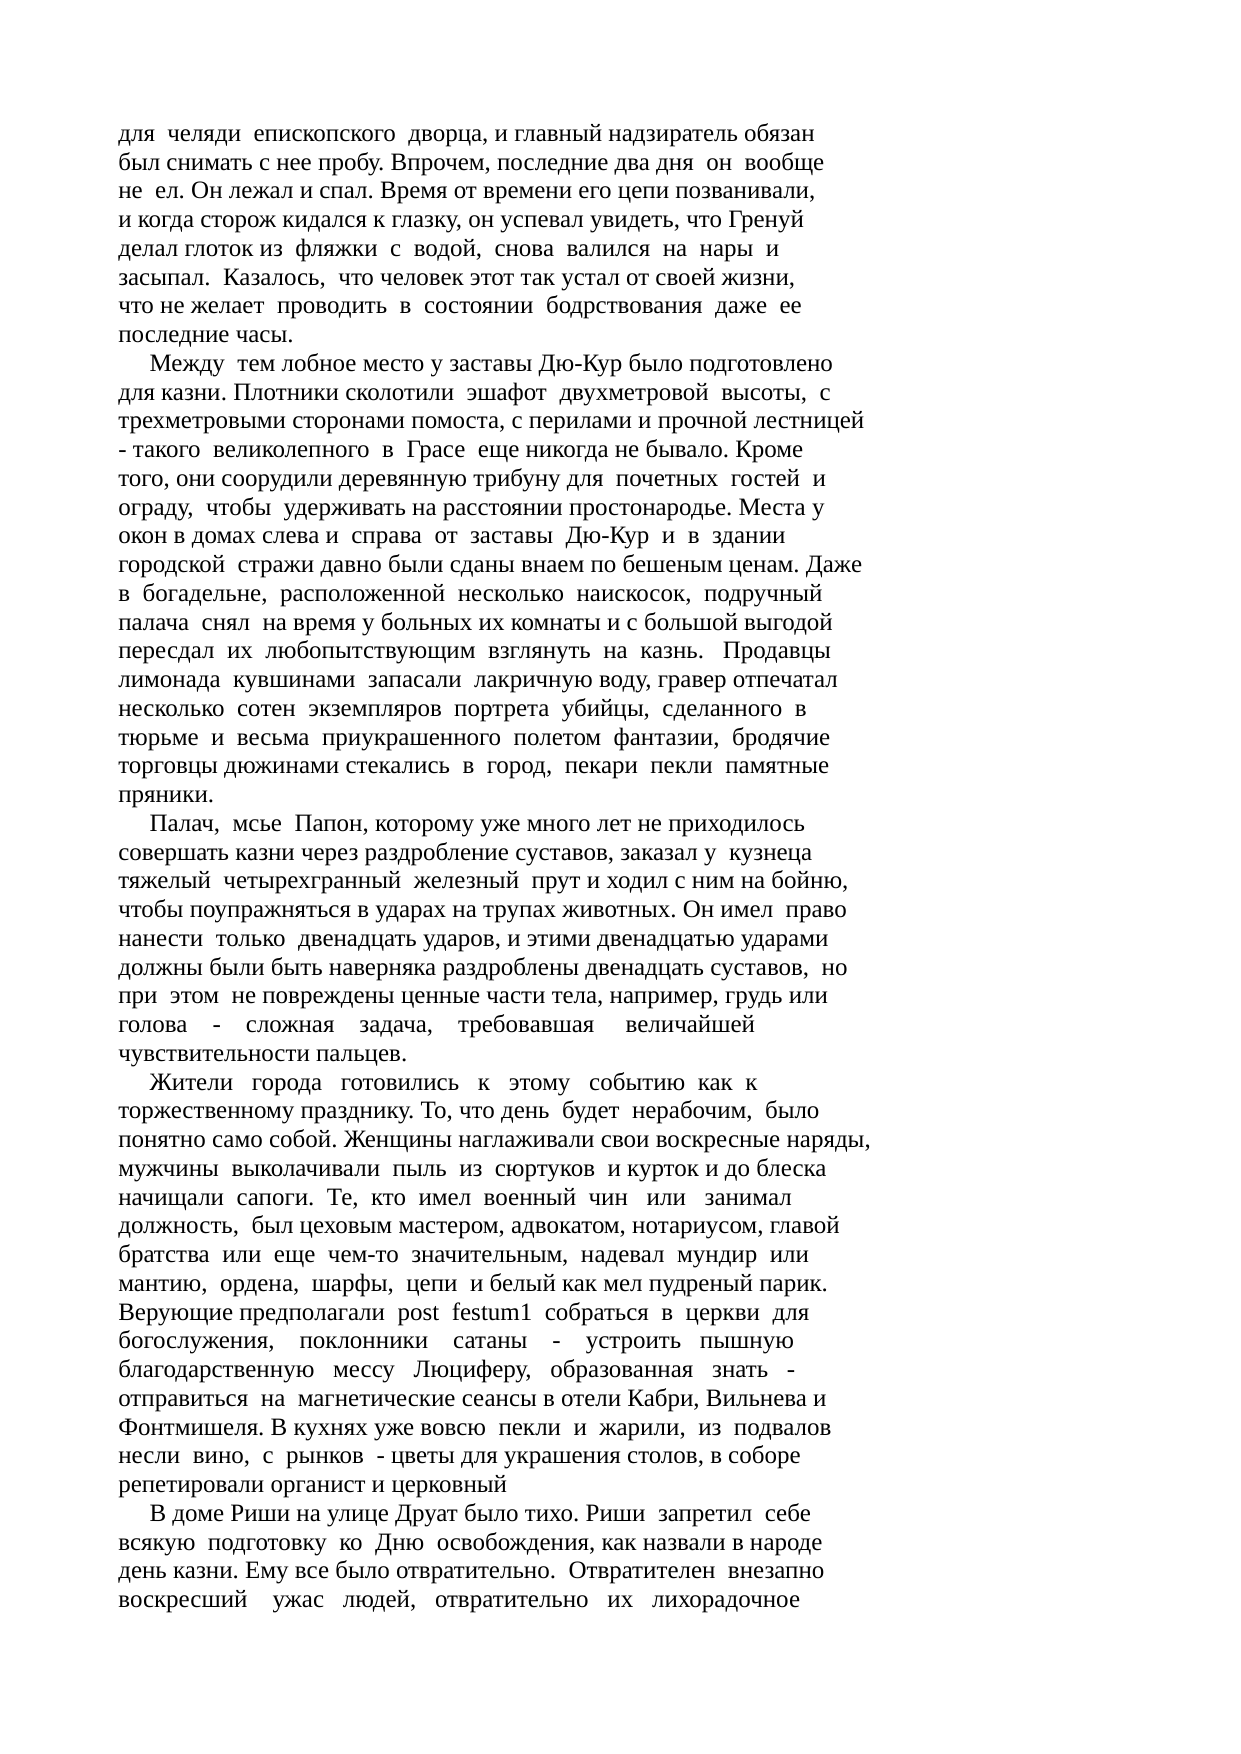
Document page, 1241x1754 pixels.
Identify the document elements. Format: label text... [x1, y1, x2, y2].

text торговцы дюжинами стекались в город, пекари пекли памятные [118, 751, 1122, 779]
text мужчины выколачивали пыль из сюртуков и курток и до блеска [118, 1153, 1122, 1182]
text трехметровыми сторонами помоста, с перилами и прочной лестницей [118, 406, 1122, 434]
text окон в домах слева и справа от заставы Дю-Кур и в здании [118, 521, 1122, 549]
text что не желает проводить в состоянии бодрствования даже ее [118, 291, 1122, 319]
text для казни. Плотники сколотили эшафот двухметровой высоты, с [118, 377, 1122, 406]
text братства или еще чем-то значительным, надевал мундир или [118, 1239, 1122, 1268]
text городской стражи давно были сданы внаем по бешеным ценам. Даже [118, 549, 1122, 578]
text того, они соорудили деревянную трибуну для почетных гостей и [118, 463, 1122, 492]
text засыпал. Казалось, что человек этот так устал от своей жизни, [118, 262, 1122, 291]
text и когда сторож кидался к глазку, он успевал увидеть, что Гренуй [118, 204, 1122, 233]
text Верующие предполагали post festum1 собраться в церкви для [118, 1297, 1122, 1326]
text Палач, мсье Папон, которому уже много лет не приходилось [118, 808, 1122, 837]
text Жители города готовились к этому событию как к [118, 1067, 1122, 1096]
text не ел. Он лежал и спал. Время от времени его цепи позванивали, [118, 176, 1122, 204]
text благодарственную мессу Люциферу, образованная знать - [118, 1354, 1122, 1383]
text при этом не повреждены ценные части тела, например, грудь или [118, 981, 1122, 1009]
text пересдал их любопытствующим взглянуть на казнь. Продавцы [118, 636, 1122, 664]
text отправиться на магнетические сеансы в отели Кабри, Вильнева и [118, 1383, 1122, 1412]
text совершать казни через раздробление суставов, заказал у кузнеца [118, 837, 1122, 866]
text В доме Риши на улице Друат было тихо. Риши запретил себе [118, 1498, 1122, 1527]
text Между тем лобное место у заставы Дю-Кур было подготовлено [118, 348, 1122, 377]
text несли вино, с рынков - цветы для украшения столов, в соборе [118, 1441, 1122, 1469]
text голова - сложная задача, требовавшая величайшей [118, 1009, 1122, 1038]
text нанести только двенадцать ударов, и этими двенадцатью ударами [118, 923, 1122, 952]
text богослужения, поклонники сатаны - устроить пышную [118, 1326, 1122, 1354]
text для челяди епископского дворца, и главный надзиратель обязан [118, 118, 1122, 147]
text тяжелый четырехгранный железный прут и ходил с ним на бойню, [118, 866, 1122, 894]
text должны были быть наверняка раздроблены двенадцать суставов, но [118, 952, 1122, 981]
text всякую подготовку ко Дню освобождения, как назвали в народе [118, 1527, 1122, 1556]
text несколько сотен экземпляров портрета убийцы, сделанного в [118, 693, 1122, 722]
text последние часы. [118, 319, 1122, 348]
text делал глоток из фляжки с водой, снова валился на нары и [118, 233, 1122, 262]
text воскресший ужас людей, отвратительно их лихорадочное [118, 1584, 1122, 1613]
text репетировали органист и церковный [118, 1469, 1122, 1498]
text мантию, ордена, шарфы, цепи и белый как мел пудреный парик. [118, 1268, 1122, 1297]
text пряники. [118, 779, 1122, 808]
text чтобы поупражняться в ударах на трупах животных. Он имел право [118, 894, 1122, 923]
text день казни. Ему все было отвратительно. Отвратителен внезапно [118, 1556, 1122, 1584]
text Фонтмишеля. В кухнях уже вовсю пекли и жарили, из подвалов [118, 1412, 1122, 1441]
text торжественному празднику. То, что день будет нерабочим, было [118, 1096, 1122, 1124]
text должность, был цеховым мастером, адвокатом, нотариусом, главой [118, 1211, 1122, 1239]
text - такого великолепного в Грасе еще никогда не бывало. Кроме [118, 434, 1122, 463]
text тюрьме и весьма приукрашенного полетом фантазии, бродячие [118, 722, 1122, 751]
text начищали сапоги. Те, кто имел военный чин или занимал [118, 1182, 1122, 1211]
text чувствительности пальцев. [118, 1038, 1122, 1067]
text ограду, чтобы удерживать на расстоянии простонародье. Места у [118, 492, 1122, 521]
text был снимать с нее пробу. Впрочем, последние два дня он вообще [118, 147, 1122, 176]
text понятно само собой. Женщины наглаживали свои воскресные наряды, [118, 1124, 1122, 1153]
text палача снял на время у больных их комнаты и с большой выгодой [118, 607, 1122, 636]
text в богадельне, расположенной несколько наискосок, подручный [118, 578, 1122, 607]
text лимонада кувшинами запасали лакричную воду, гравер отпечатал [118, 664, 1122, 693]
